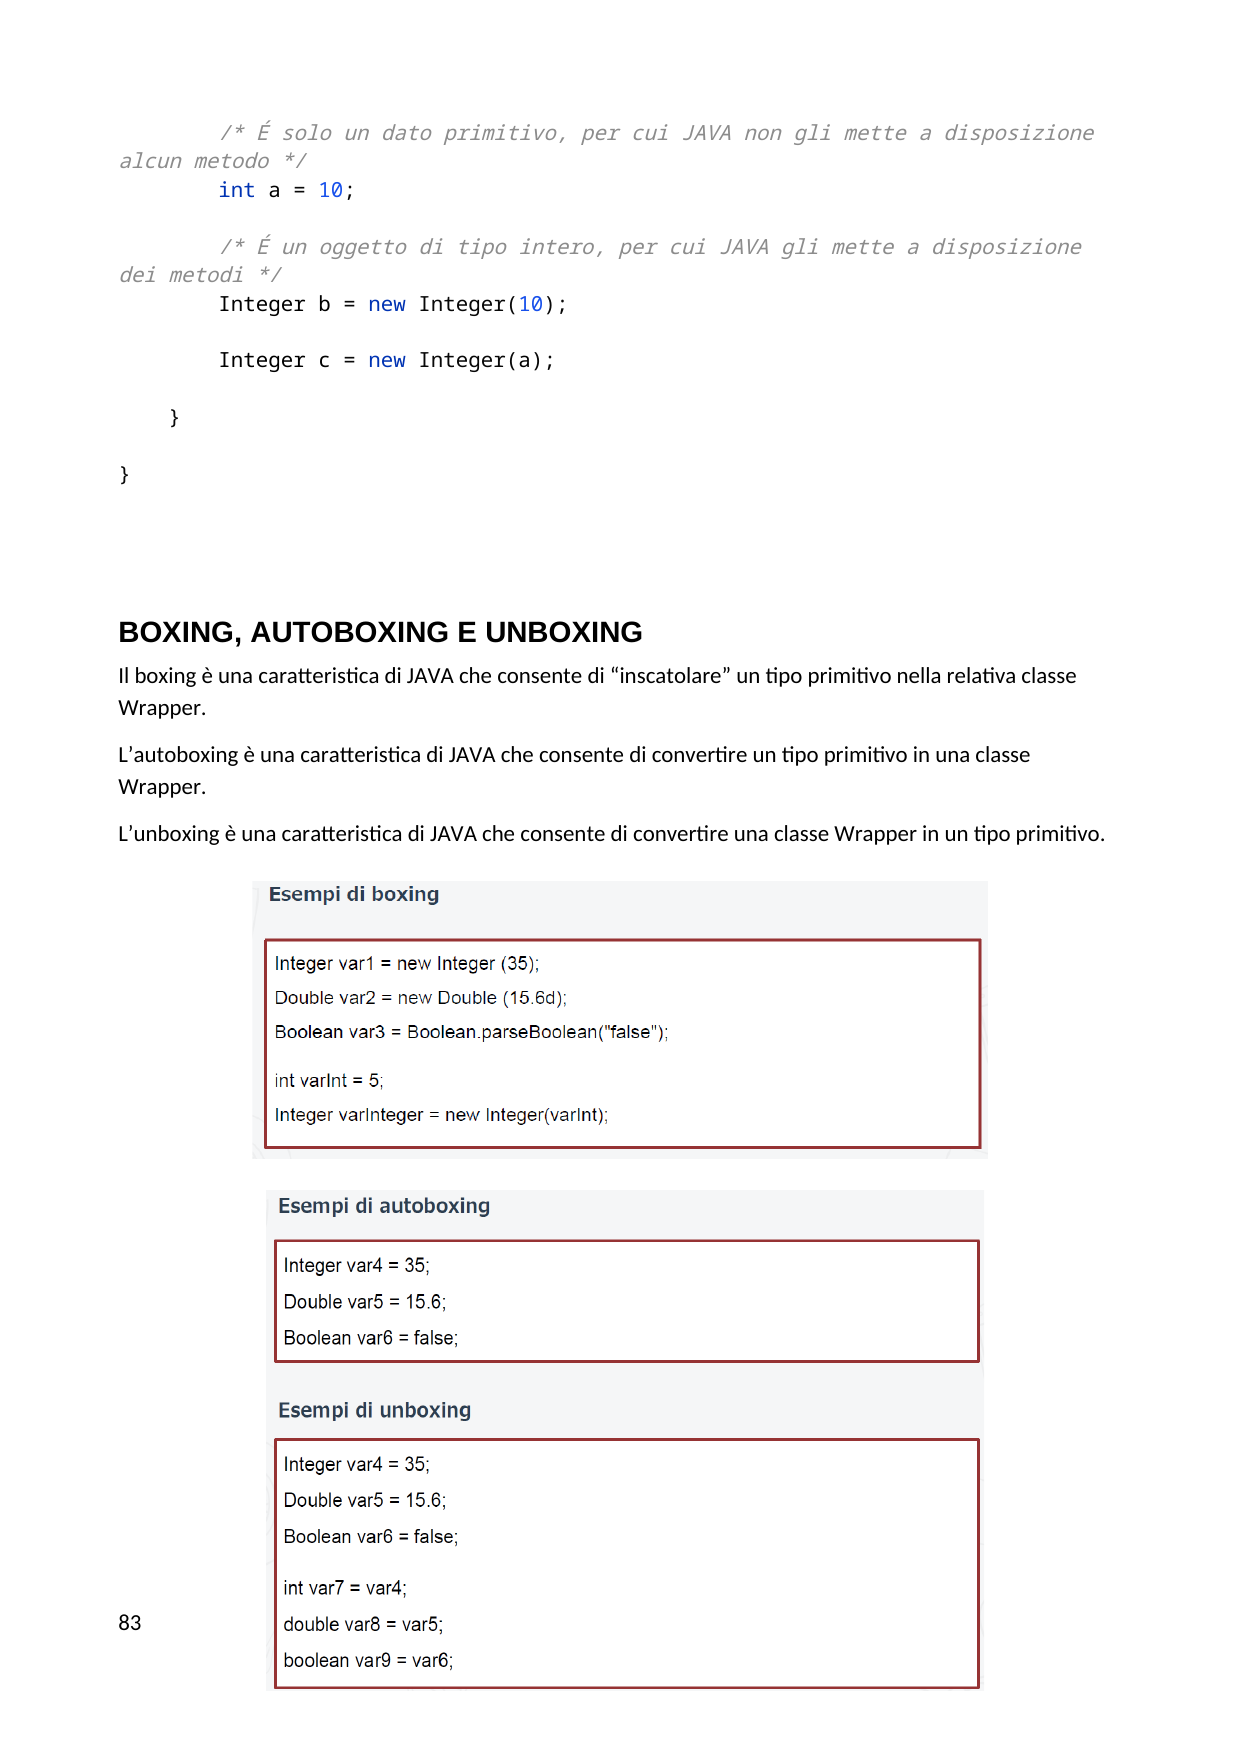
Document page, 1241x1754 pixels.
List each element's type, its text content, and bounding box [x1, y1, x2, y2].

picture [266, 1190, 985, 1691]
text L’unboxing è una caratteristica di JAVA che consente di convertire una classe Wrapper in un tipo primitivo. [118, 819, 1122, 847]
picture [252, 881, 988, 1159]
text L’autoboxing è una caratteristica di JAVA che consente di convertire un tipo primitivo in una classe Wrapper. [118, 740, 1122, 800]
text /* É solo un dato primitivo, per cui JAVA non gli mette a disposizione alcun metodo */ int a = 10; /* É un oggetto di tipo intero, per cui JAVA gli mette a disposizione dei metodi */ Integer b = new Integer(10); Integer c = new Integer(a); } } [118, 118, 1122, 488]
subtitle BOXING, AUTOBOXING E UNBOXING [118, 614, 1122, 648]
text Il boxing è una caratteristica di JAVA che consente di “inscatolare” un tipo primitivo nella relativa classe Wrapper. [118, 661, 1122, 721]
